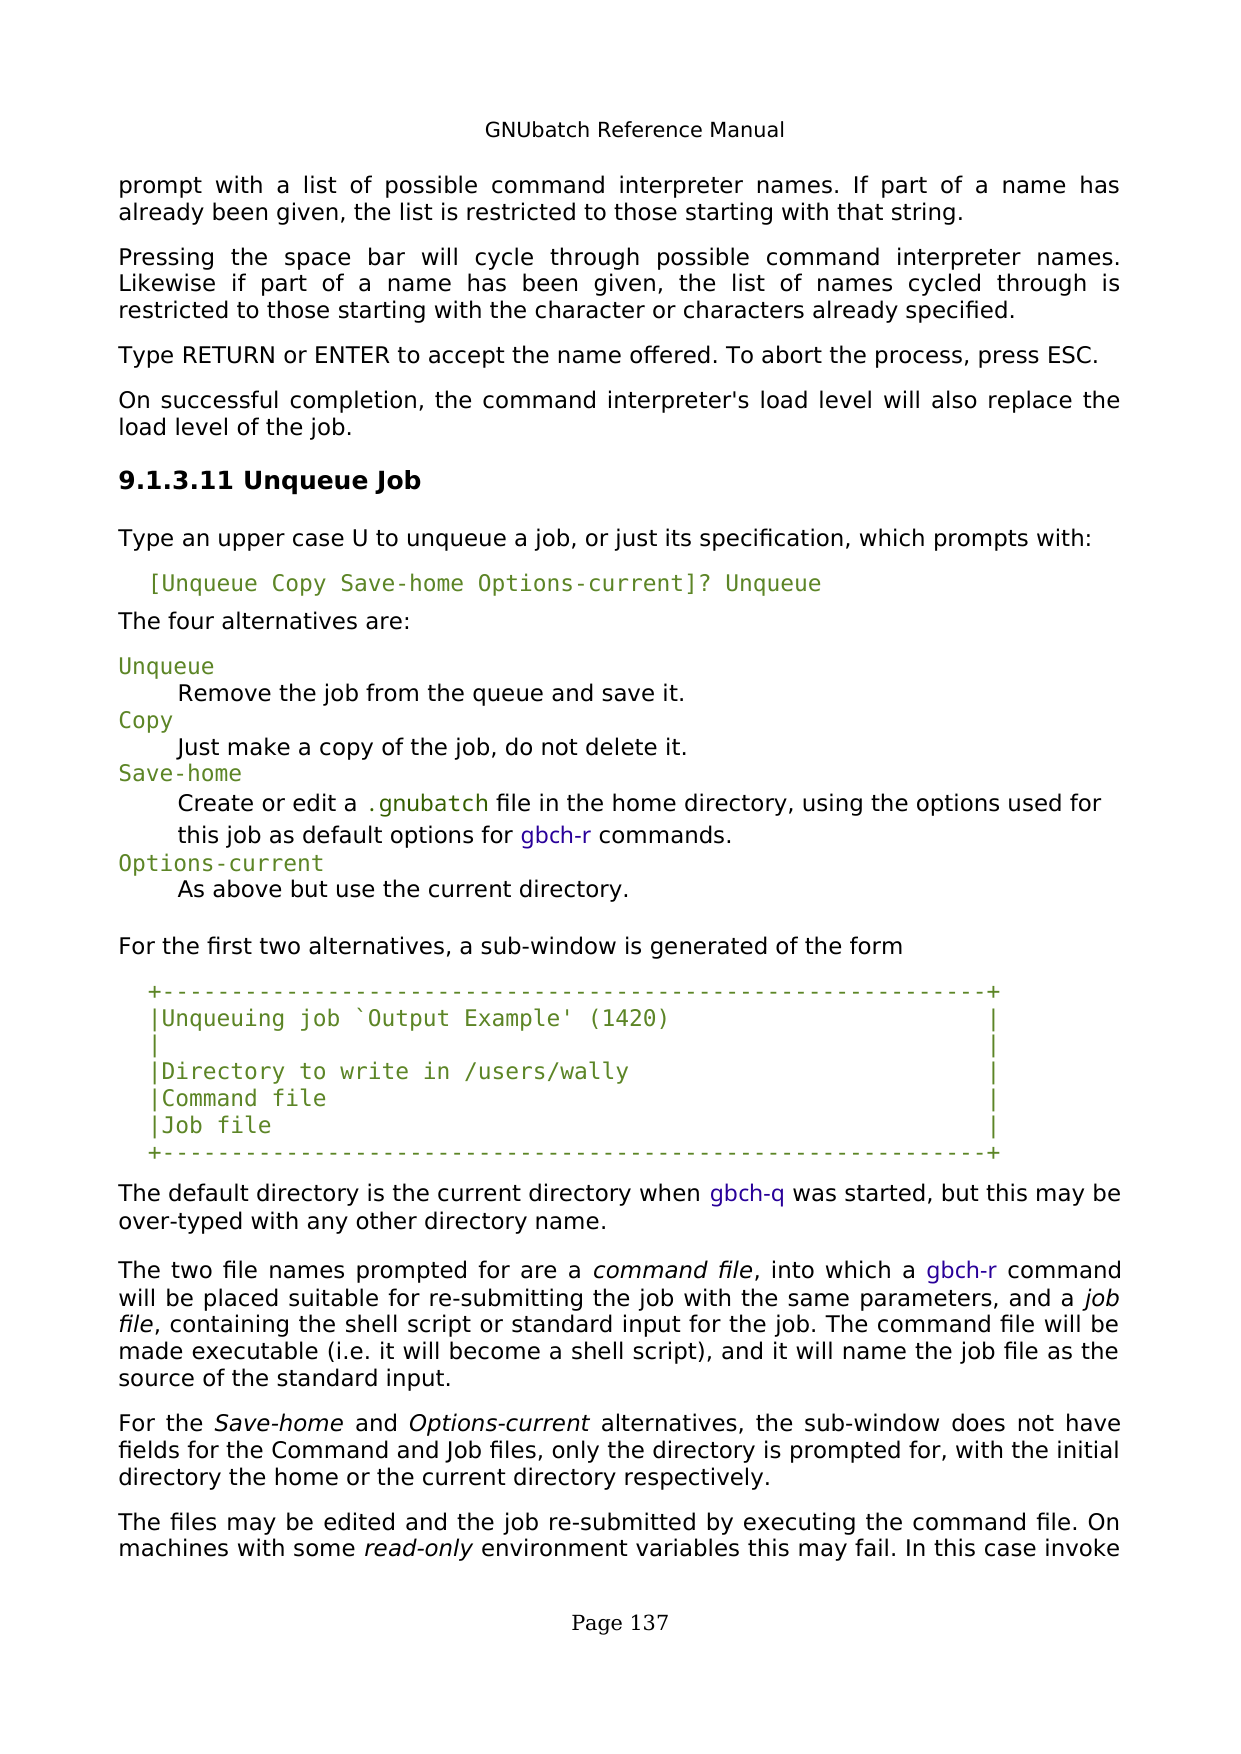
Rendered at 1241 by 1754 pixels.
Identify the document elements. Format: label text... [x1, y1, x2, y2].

text |Directory to write in /users/wally | [148, 1058, 1122, 1085]
list As above but use the current directory. [177, 877, 1122, 903]
text |Unqueuing job `Output Example' (1420) | [148, 1005, 1122, 1032]
subtitle Unqueue [118, 653, 1122, 680]
text Pressing the space bar will cycle through possible command interpreter names. Likewise if part of a name has been given, the list of names cycled through is restricted to those starting with the character or characters already specified. [118, 244, 1122, 324]
list Remove the job from the queue and save it. [177, 680, 1122, 707]
text The files may be edited and the job re-submitted by executing the command file. On machines with some read-only environment variables this may fail. In this case invoke [118, 1509, 1122, 1562]
subtitle Copy [118, 707, 1122, 734]
text The four alternatives are: [118, 608, 1122, 635]
text |Job file | [148, 1112, 1122, 1139]
text +------------------------------------------------------------+ [148, 1139, 1122, 1165]
text +------------------------------------------------------------+ [148, 978, 1122, 1005]
text [Unqueue Copy Save-home Options-current]? Unqueue [148, 570, 1122, 597]
text |Command file | [148, 1085, 1122, 1112]
subtitle Save-home [118, 761, 1122, 787]
text Type an upper case U to unqueue a job, or just its specification, which prompts with: [118, 525, 1122, 552]
list Just make a copy of the job, do not delete it. [177, 734, 1122, 761]
text On successful completion, the command interpreter's load level will also replace the load level of the job. [118, 387, 1122, 441]
text The two file names prompted for are a command file, into which a gbch-r command will be placed suitable for re-submitting the job with the same parameters, and a job file, containing the shell script or standard input for the job. The command file will be made executable (i.e. it will become a shell script), and it will name the job file as the source of the standard input. [118, 1253, 1122, 1392]
text | | [148, 1032, 1122, 1058]
text For the first two alternatives, a sub-window is generated of the form [118, 933, 1122, 960]
text The default directory is the current directory when gbch-q was started, but this may be over-typed with any other directory name. [118, 1177, 1122, 1235]
subtitle Unqueue Job [118, 466, 1122, 495]
text For the Save-home and Options-current alternatives, the sub-window does not have fields for the Command and Job files, only the directory is prompted for, with the initial directory the home or the current directory respectively. [118, 1410, 1122, 1491]
subtitle Options-current [118, 850, 1122, 877]
text prompt with a list of possible command interpreter names. If part of a name has already been given, the list is restricted to those starting with that string. [118, 172, 1122, 225]
text Type RETURN or ENTER to accept the name offered. To abort the process, press ESC. [118, 342, 1122, 369]
list Create or edit a .gnubatch file in the home directory, using the options used for this job as default options for gbch-r commands. [177, 787, 1122, 850]
